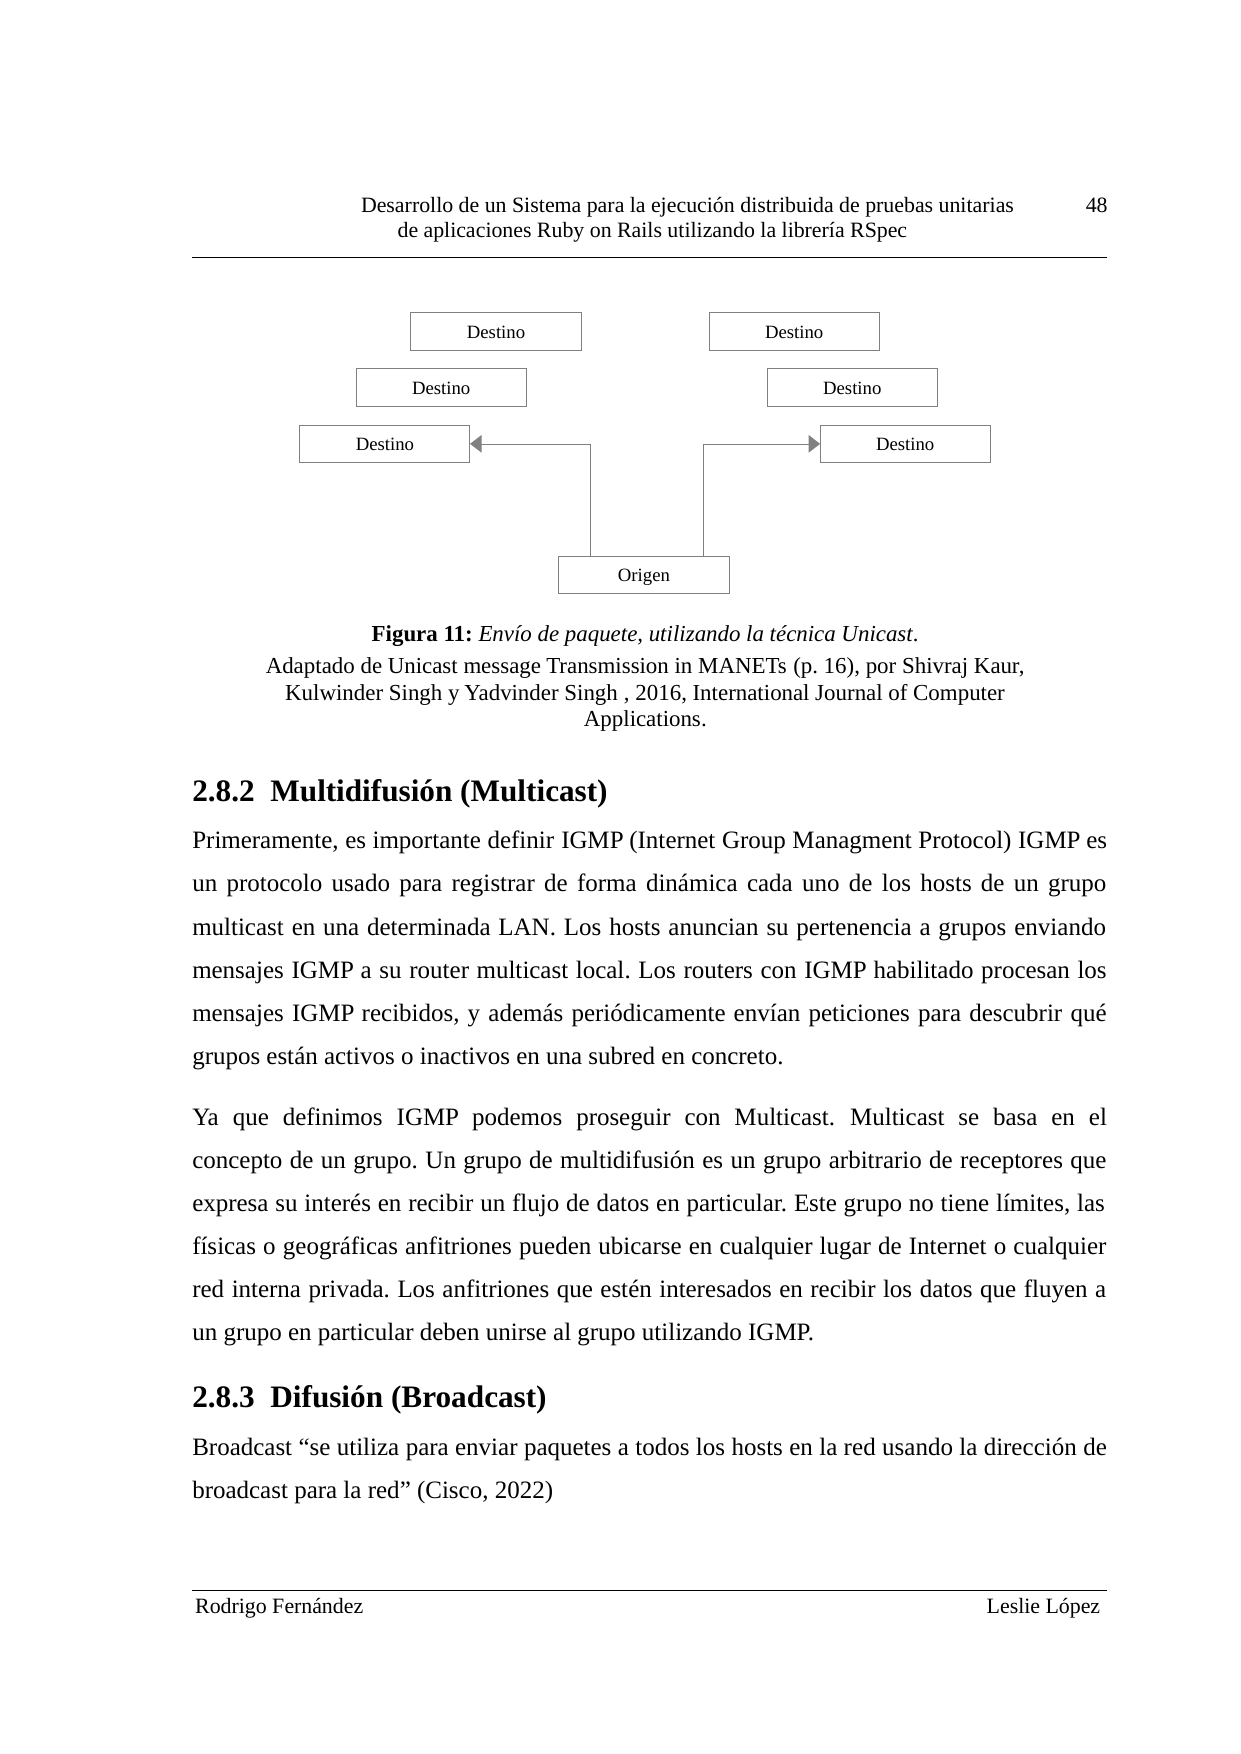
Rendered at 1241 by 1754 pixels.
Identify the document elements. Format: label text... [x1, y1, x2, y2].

text Adaptado de Unicast message Transmission in MANETs (p. 16), por Shivraj Kaur, Kulwinder Singh y Yadvinder Singh , 2016, International Journal of Computer Applications. [257, 653, 1033, 732]
subtitle Multidifusión (Multicast) [192, 772, 1107, 808]
text Primeramente, es importante definir IGMP (Internet Group Managment Protocol) IGMP es un protocolo usado para registrar de forma dinámica cada uno de los hosts de un grupo multicast en una determinada LAN. Los hosts anuncian su pertenencia a grupos enviando mensajes IGMP a su router multicast local. Los routers con IGMP habilitado procesan los mensajes IGMP recibidos, y además periódicamente envían peticiones para descubrir qué grupos están activos o inactivos en una subred en concreto. [192, 825, 1107, 1070]
text Figura 11: Envío de paquete, utilizando la técnica Unicast. [257, 620, 1033, 647]
subtitle Difusión (Broadcast) [192, 1378, 1107, 1414]
text Broadcast “se utiliza para enviar paquetes a todos los hosts en la red usando la dirección de broadcast para la red” (Cisco, 2022)⁠ [192, 1432, 1107, 1504]
text Ya que definimos IGMP podemos proseguir con Multicast. Multicast se basa en el concepto de un grupo. Un grupo de multidifusión es un grupo arbitrario de receptores que expresa su interés en recibir un flujo de datos en particular. Este grupo no tiene límites, las físicas o geográficas anfitriones pueden ubicarse en cualquier lugar de Internet o cualquier red interna privada. Los anfitriones que estén interesados en recibir los datos que fluyen a un grupo en particular deben unirse al grupo utilizando IGMP. [192, 1102, 1107, 1346]
